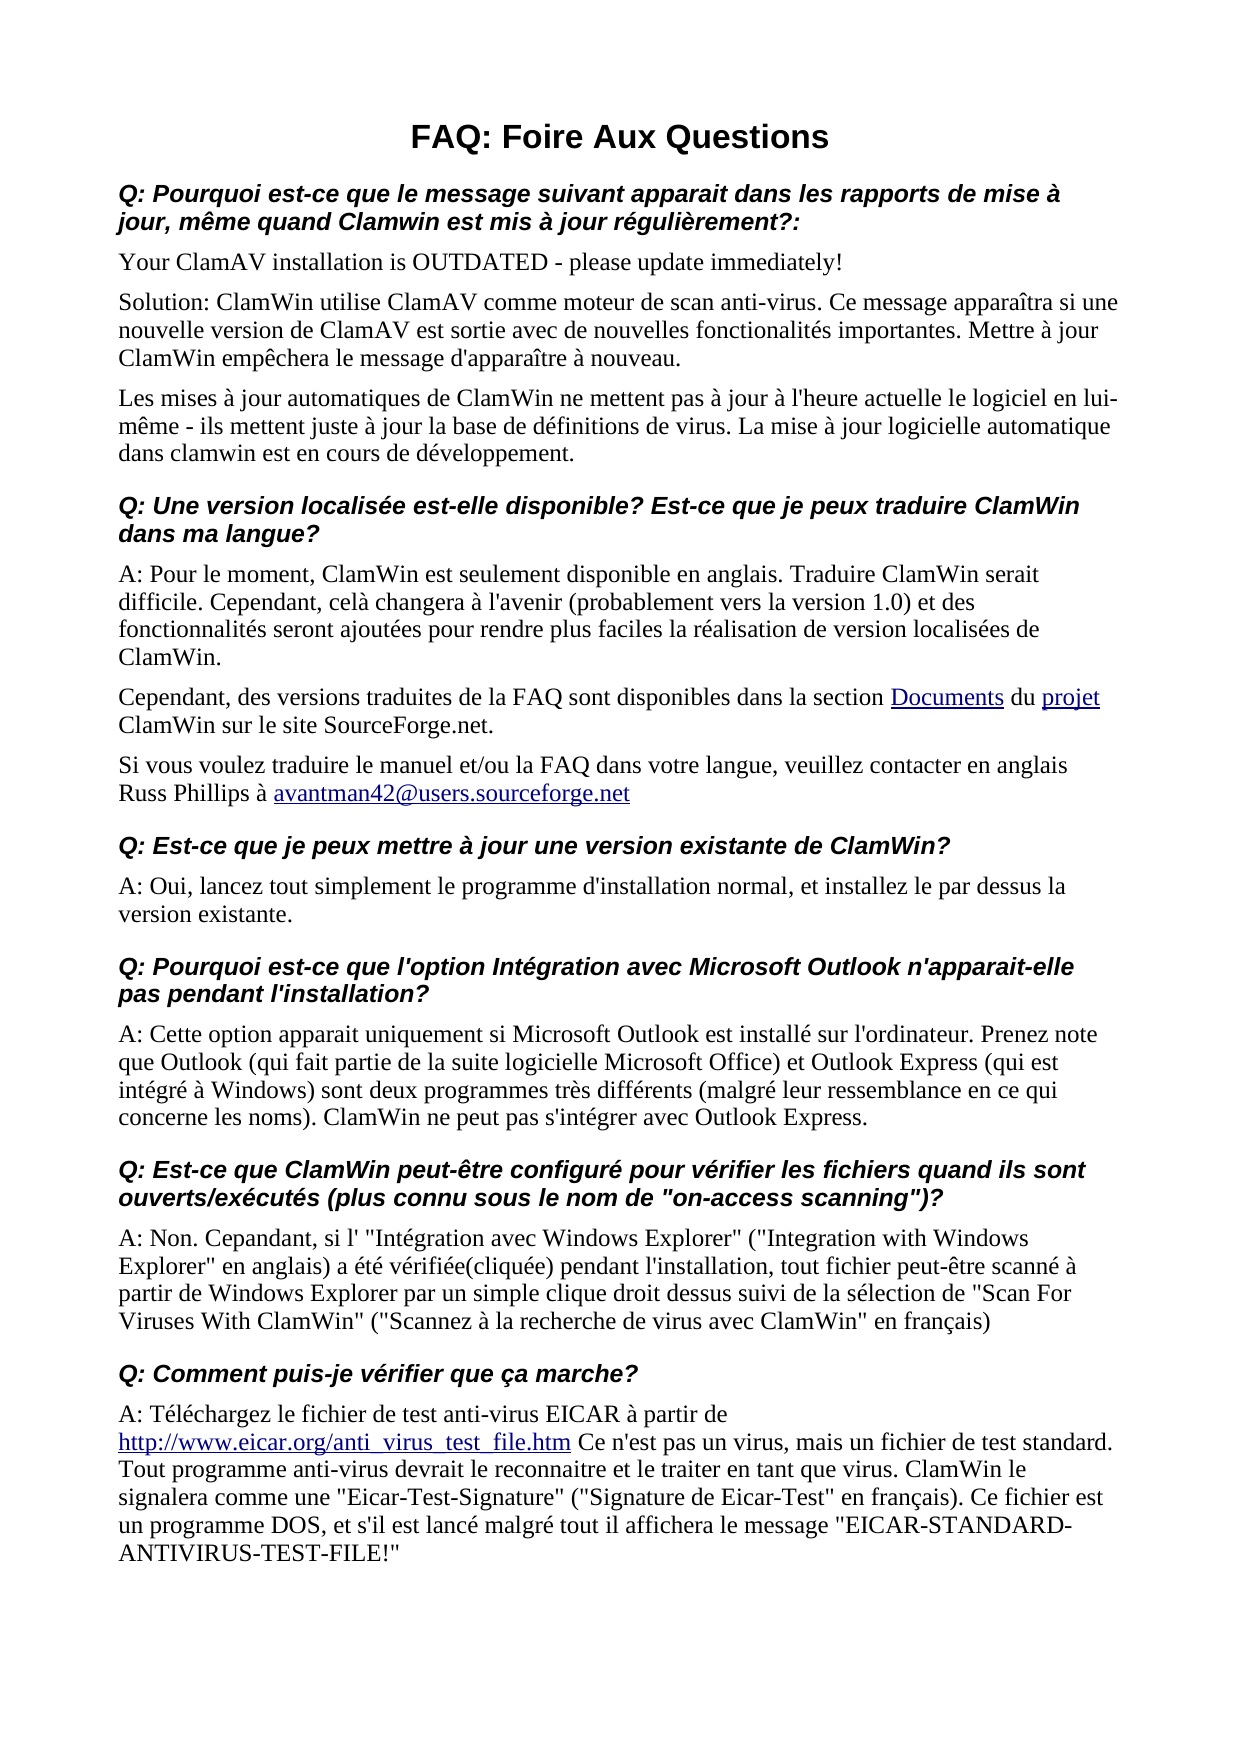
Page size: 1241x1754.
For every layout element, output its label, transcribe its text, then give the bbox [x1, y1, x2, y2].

text A: Oui, lancez tout simplement le programme d'installation normal, et installez le par dessus la version existante. [118, 872, 1122, 927]
text A: Cette option apparait uniquement si Microsoft Outlook est installé sur l'ordinateur. Prenez note que Outlook (qui fait partie de la suite logicielle Microsoft Office) et Outlook Express (qui est intégré à Windows) sont deux programmes très différents (malgré leur ressemblance en ce qui concerne les noms). ClamWin ne peut pas s'intégrer avec Outlook Express. [118, 1020, 1122, 1131]
text Cependant, des versions traduites de la FAQ sont disponibles dans la section Documents du projet ClamWin sur le site SourceForge.net. [118, 683, 1122, 739]
subtitle Q: Pourquoi est-ce que le message suivant apparait dans les rapports de mise à jour, même quand Clamwin est mis à jour régulièrement?: [118, 180, 1122, 236]
text A: Téléchargez le fichier de test anti-virus EICAR à partir de http://www.eicar.org/anti_virus_test_file.htm Ce n'est pas un virus, mais un fichier de test standard. Tout programme anti-virus devrait le reconnaitre et le traiter en tant que virus. ClamWin le signalera comme une "Eicar-Test-Signature" ("Signature de Eicar-Test" en français). Ce fichier est un programme DOS, et s'il est lancé malgré tout il affichera le message "EICAR-STANDARD-ANTIVIRUS-TEST-FILE!" [118, 1400, 1122, 1566]
text A: Pour le moment, ClamWin est seulement disponible en anglais. Traduire ClamWin serait difficile. Cependant, celà changera à l'avenir (probablement vers la version 1.0) et des fonctionnalités seront ajoutées pour rendre plus faciles la réalisation de version localisées de ClamWin. [118, 560, 1122, 671]
subtitle Q: Pourquoi est-ce que l'option Intégration avec Microsoft Outlook n'apparait-elle pas pendant l'installation? [118, 952, 1122, 1008]
subtitle Q: Comment puis-je vérifier que ça marche? [118, 1360, 1122, 1388]
subtitle Q: Est-ce que ClamWin peut-être configuré pour vérifier les fichiers quand ils sont ouverts/exécutés (plus connu sous le nom de "on-access scanning")? [118, 1156, 1122, 1212]
text Your ClamAV installation is OUTDATED - please update immediately! [118, 248, 1122, 276]
subtitle Q: Une version localisée est-elle disponible? Est-ce que je peux traduire ClamWin dans ma langue? [118, 492, 1122, 548]
text Solution: ClamWin utilise ClamAV comme moteur de scan anti-virus. Ce message apparaîtra si une nouvelle version de ClamAV est sortie avec de nouvelles fonctionalités importantes. Mettre à jour ClamWin empêchera le message d'apparaître à nouveau. [118, 288, 1122, 372]
subtitle Q: Est-ce que je peux mettre à jour une version existante de ClamWin? [118, 832, 1122, 859]
subtitle FAQ: Foire Aux Questions [118, 118, 1122, 155]
text Les mises à jour automatiques de ClamWin ne mettent pas à jour à l'heure actuelle le logiciel en lui-même - ils mettent juste à jour la base de définitions de virus. La mise à jour logicielle automatique dans clamwin est en cours de développement. [118, 384, 1122, 467]
text A: Non. Cepandant, si l' "Intégration avec Windows Explorer" ("Integration with Windows Explorer" en anglais) a été vérifiée(cliquée) pendant l'installation, tout fichier peut-être scanné à partir de Windows Explorer par un simple clique droit dessus suivi de la sélection de "Scan For Viruses With ClamWin" ("Scannez à la recherche de virus avec ClamWin" en français) [118, 1224, 1122, 1335]
text Si vous voulez traduire le manuel et/ou la FAQ dans votre langue, veuillez contacter en anglais Russ Phillips à avantman42@users.sourceforge.net [118, 751, 1122, 807]
